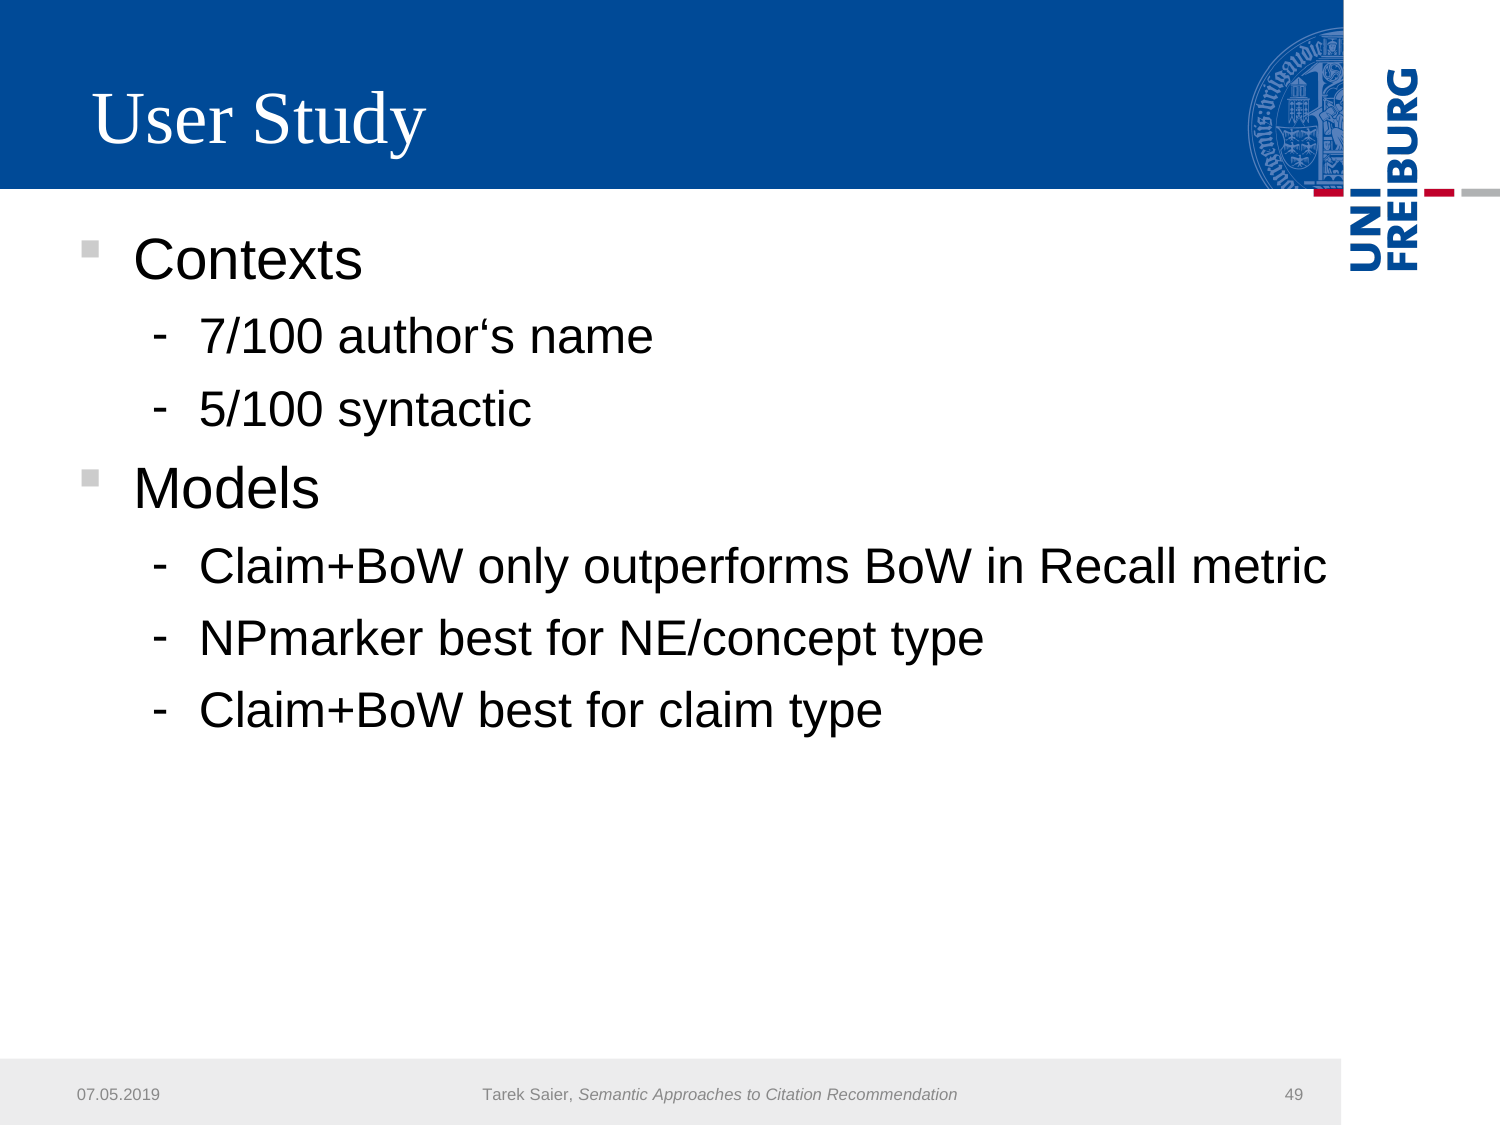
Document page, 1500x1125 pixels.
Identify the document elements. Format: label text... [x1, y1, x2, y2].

list Contexts 7/100 author‘s name 5/100 syntactic Models Claim+BoW only outperforms BoW in Recall metric NPmarker best for NE/concept type Claim+BoW best for claim type [76, 221, 1341, 1009]
title User Study [76, 49, 1235, 178]
picture [0, 0, 1500, 271]
